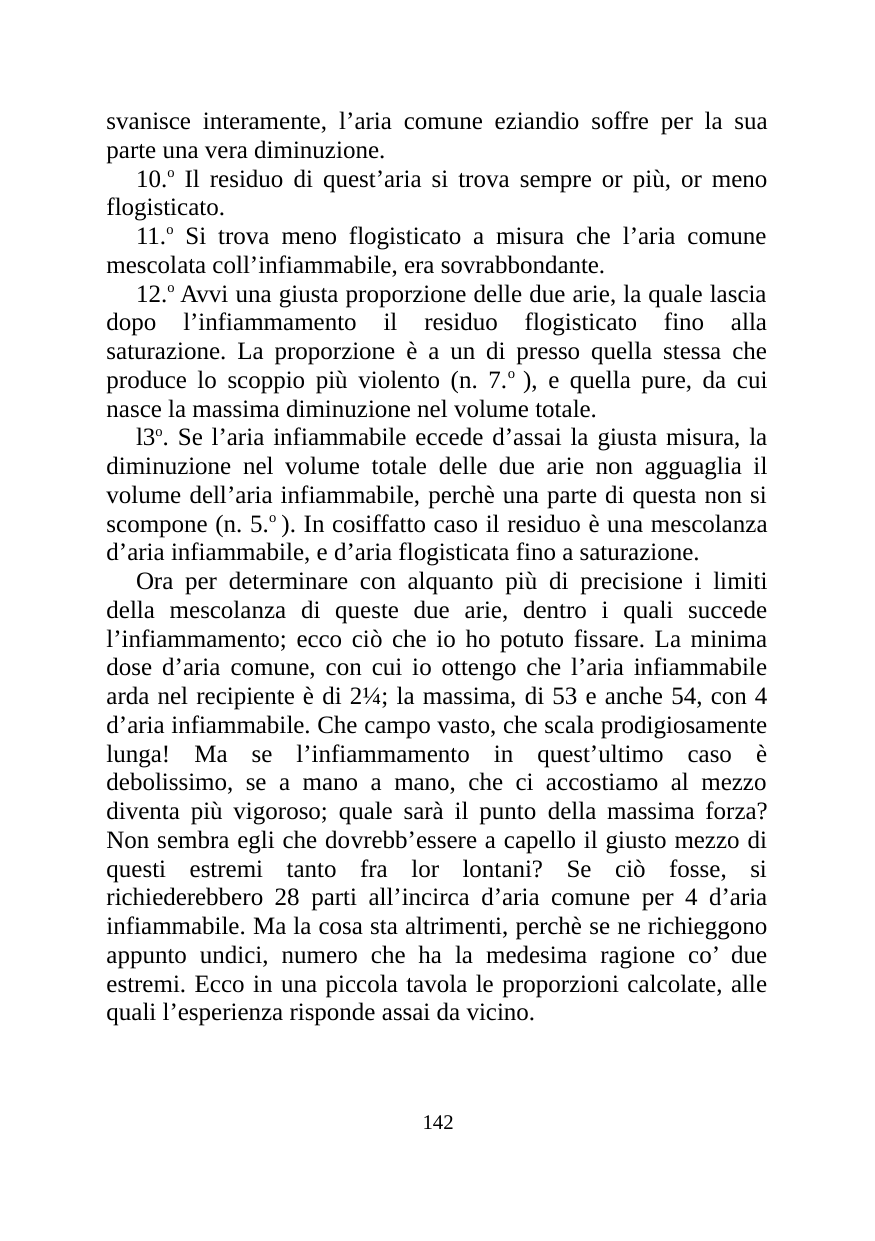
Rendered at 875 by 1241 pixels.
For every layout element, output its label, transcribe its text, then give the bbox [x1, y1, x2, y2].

text 11.o Si trova meno flogisticato a misura che l’aria comune mescolata coll’infiammabile, era sovrabbondante. [106, 221, 768, 279]
text Ora per determinare con alquanto più di precisione i limiti della mescolanza di queste due arie, dentro i quali succede l’infiammamento; ecco ciò che io ho potuto fissare. La minima dose d’aria comune, con cui io ottengo che l’aria infiammabile arda nel recipiente è di 2¼; la massima, di 53 e anche 54, con 4 d’aria infiammabile. Che campo vasto, che scala prodigiosamente lunga! Ma se l’infiammamento in quest’ultimo caso è debolissimo, se a mano a mano, che ci accostiamo al mezzo diventa più vigoroso; quale sarà il punto della massima forza? Non sembra egli che dovrebb’essere a capello il giusto mezzo di questi estremi tanto fra lor lontani? Se ciò fosse, si richiederebbero 28 parti all’incirca d’aria comune per 4 d’aria infiammabile. Ma la cosa sta altrimenti, perchè se ne richieggono appunto undici, numero che ha la medesima ragione co’ due estremi. Ecco in una piccola tavola le proporzioni calcolate, alle quali l’esperienza risponde assai da vicino. [106, 566, 768, 1026]
text svanisce interamente, l’aria comune eziandio soffre per la sua parte una vera diminuzione. [106, 106, 768, 164]
text l3o. Se l’aria infiammabile eccede d’assai la giusta misura, la diminuzione nel volume totale delle due arie non agguaglia il volume dell’aria infiammabile, perchè una parte di questa non si scompone (n. 5.o ). In cosiffatto caso il residuo è una mescolanza d’aria infiammabile, e d’aria flogisticata fino a saturazione. [106, 422, 768, 566]
text 10.o Il residuo di quest’aria si trova sempre or più, or meno flogisticato. [106, 164, 768, 221]
text 12.o Avvi una giusta proporzione delle due arie, la quale lascia dopo l’infiammamento il residuo flogisticato fino alla saturazione. La proporzione è a un di presso quella stessa che produce lo scoppio più violento (n. 7.o ), e quella pure, da cui nasce la massima diminuzione nel volume totale. [106, 279, 768, 422]
